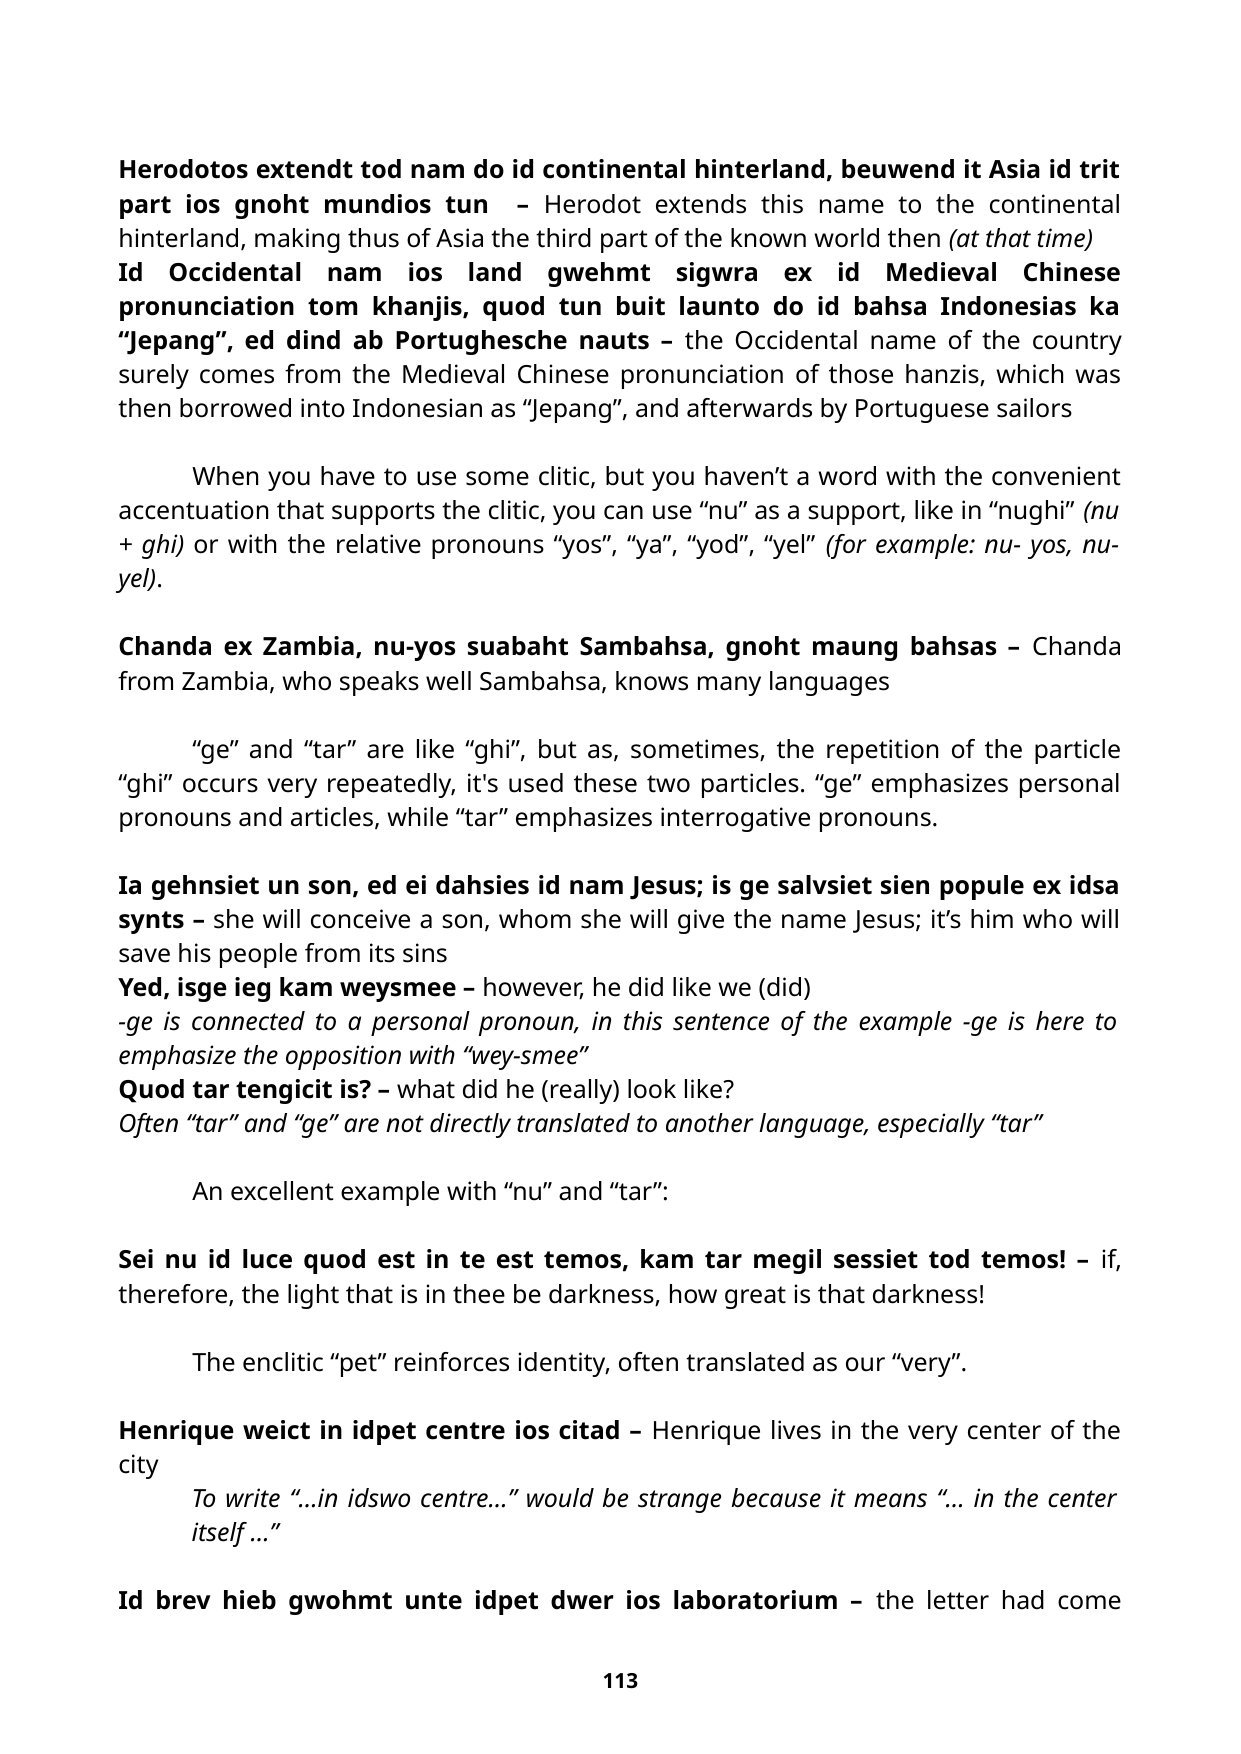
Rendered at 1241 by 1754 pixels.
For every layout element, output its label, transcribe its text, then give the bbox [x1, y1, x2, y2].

text Chanda ex Zambia, nu-yos suabaht Sambahsa, gnoht maung bahsas – Chanda from Zambia, who speaks well Sambahsa, knows many languages [118, 629, 1122, 697]
text Herodotos extendt tod nam do id continental hinterland, beuwend it Asia id trit part ios gnoht mundios tun – Herodot extends this name to the continental hinterland, making thus of Asia the third part of the known world then (at that time) [118, 152, 1122, 254]
text To write “…in idswo centre…” would be strange because it means “… in the center itself …” [191, 1481, 1122, 1549]
text “ge” and “tar” are like “ghi”, but as, sometimes, the repetition of the particle “ghi” occurs very repeatedly, it's used these two particles. “ge” emphasizes personal pronouns and articles, while “tar” emphasizes interrogative pronouns. [118, 731, 1122, 833]
text Often “tar” and “ge” are not directly translated to another language, especially “tar” [118, 1106, 1122, 1140]
text An excellent example with “nu” and “tar”: [118, 1174, 1122, 1208]
text Ia gehnsiet un son, ed ei dahsies id nam Jesus; is ge salvsiet sien popule ex idsa synts – she will conceive a son, whom she will give the name Jesus; it’s him who will save his people from its sins [118, 867, 1122, 970]
text Henrique weict in idpet centre ios citad – Henrique lives in the very center of the city [118, 1412, 1122, 1481]
text -ge is connected to a personal pronoun, in this sentence of the example -ge is here to emphasize the opposition with “wey-smee” [118, 1004, 1122, 1072]
text Sei nu id luce quod est in te est temos, kam tar megil sessiet tod temos! – if, therefore, the light that is in thee be darkness, how great is that darkness! [118, 1242, 1122, 1310]
text The enclitic “pet” reinforces identity, often translated as our “very”. [118, 1344, 1122, 1378]
text Id brev hieb gwohmt unte idpet dwer ios laboratorium – the letter had come [118, 1583, 1122, 1617]
text When you have to use some clitic, but you haven’t a word with the convenient accentuation that supports the clitic, you can use “nu” as a support, like in “nughi” (nu + ghi) or with the relative pronouns “yos”, “ya”, “yod”, “yel” (for example: nu- yos, nu-yel). [118, 459, 1122, 595]
text Yed, isge ieg kam weysmee – however, he did like we (did) [118, 970, 1122, 1004]
text Quod tar tengicit is? – what did he (really) look like? [118, 1072, 1122, 1106]
text Id Occidental nam ios land gwehmt sigwra ex id Medieval Chinese pronunciation tom khanjis, quod tun buit launto do id bahsa Indonesias ka “Jepang”, ed dind ab Portughesche nauts – the Occidental name of the country surely comes from the Medieval Chinese pronunciation of those hanzis, which was then borrowed into Indonesian as “Jepang”, and afterwards by Portuguese sailors [118, 254, 1122, 425]
